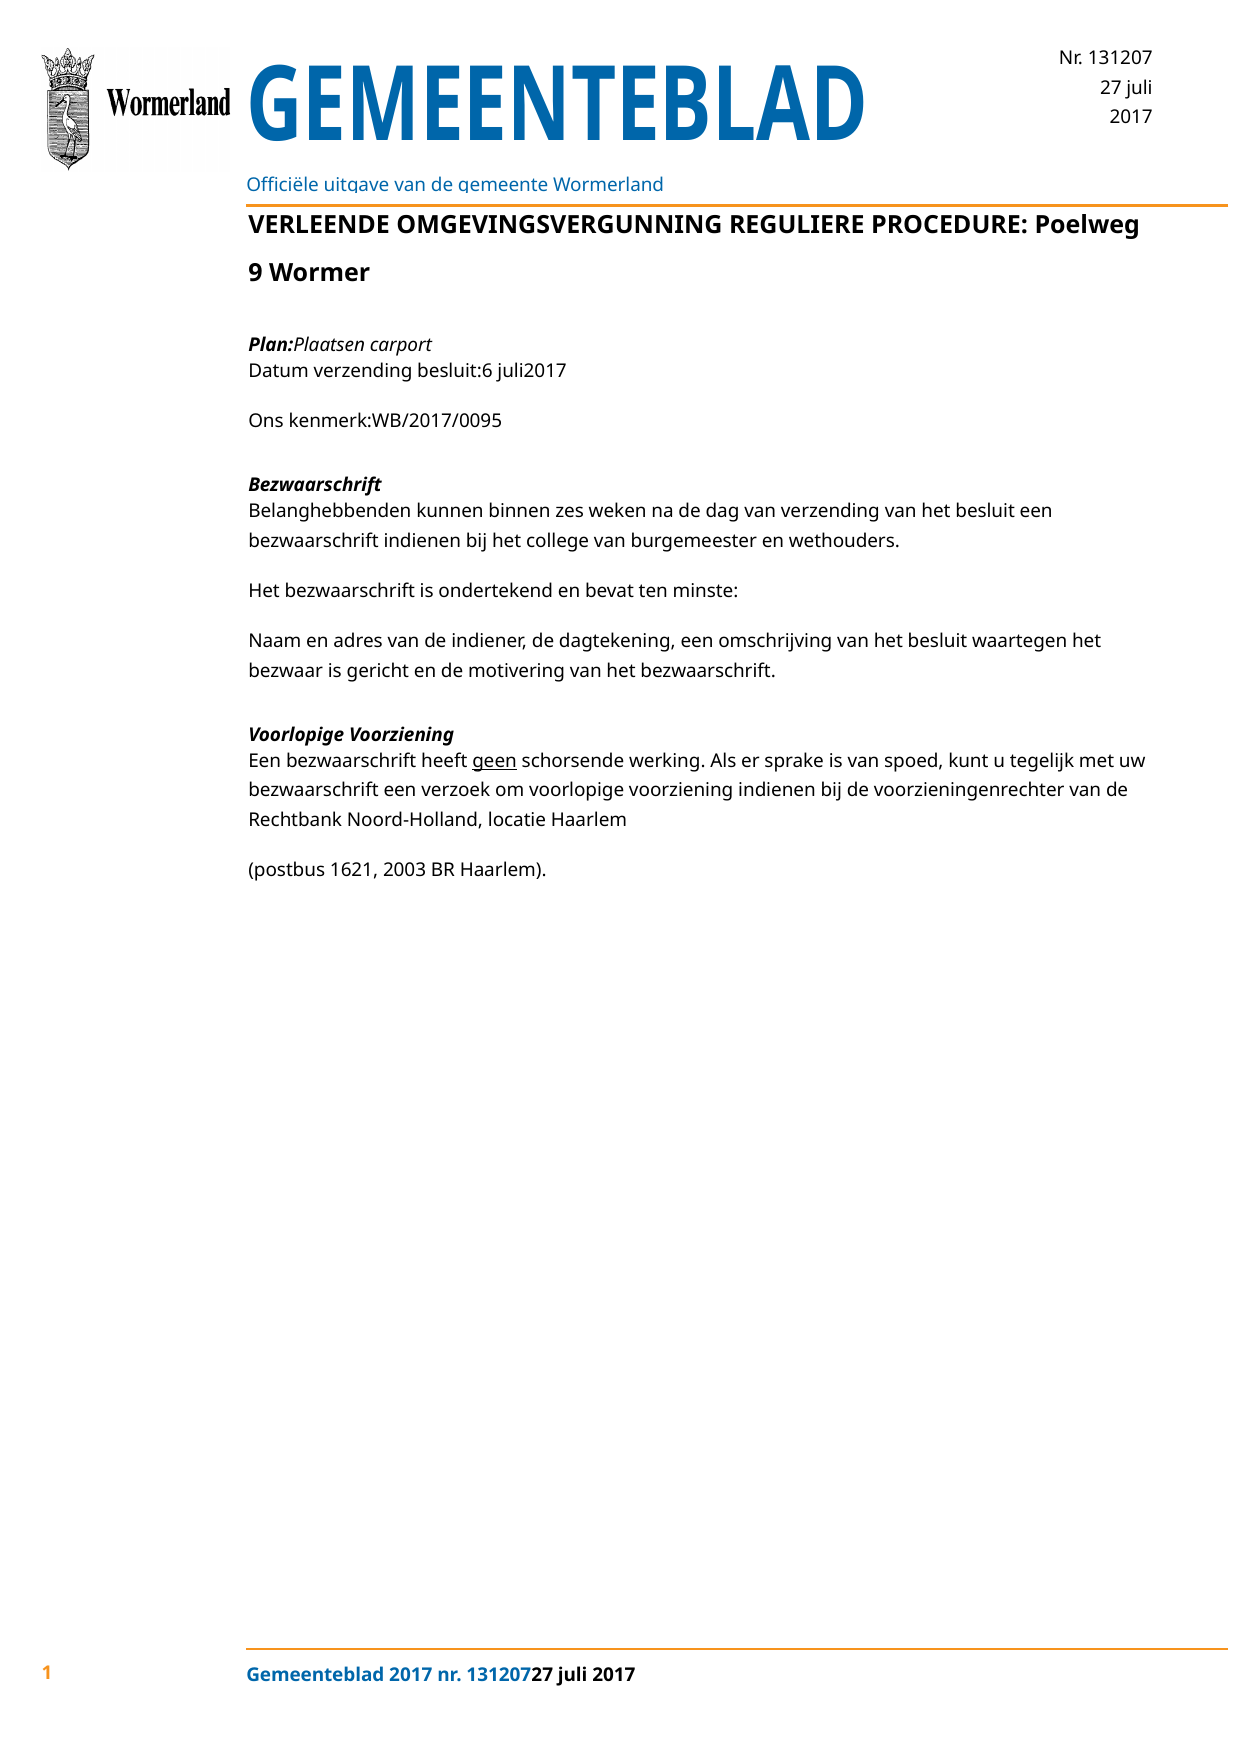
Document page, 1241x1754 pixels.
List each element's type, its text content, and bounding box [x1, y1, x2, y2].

picture [41, 47, 231, 172]
text Plan:Plaatsen carport [248, 331, 1152, 357]
text Datum verzending besluit:6 juli2017 [248, 357, 1152, 383]
text VERLEENDE OMGEVINGSVERGUNNING REGULIERE PROCEDURE: Poelweg 9 Wormer [248, 207, 1152, 288]
text Voorlopige Voorziening [248, 721, 1152, 747]
text Bezwaarschrift [248, 472, 1152, 497]
text Ons kenmerk:WB/2017/0095 [248, 408, 1152, 433]
text Naam en adres van de indiener, de dagtekening, een omschrijving van het besluit waartegen het bezwaar is gericht en de motivering van het bezwaarschrift. [248, 628, 1152, 683]
text Een bezwaarschrift heeft geen schorsende werking. Als er sprake is van spoed, kunt u tegelijk met uw bezwaarschrift een verzoek om voorlopige voorziening indienen bij de voorzieningenrechter van de Rechtbank Noord-Holland, locatie Haarlem [248, 747, 1152, 832]
text Het bezwaarschrift is ondertekend en bevat ten minste: [248, 577, 1152, 603]
text Belanghebbenden kunnen binnen zes weken na de dag van verzending van het besluit een bezwaarschrift indienen bij het college van burgemeester en wethouders. [248, 497, 1152, 553]
text (postbus 1621, 2003 BR Haarlem). [248, 857, 1152, 882]
